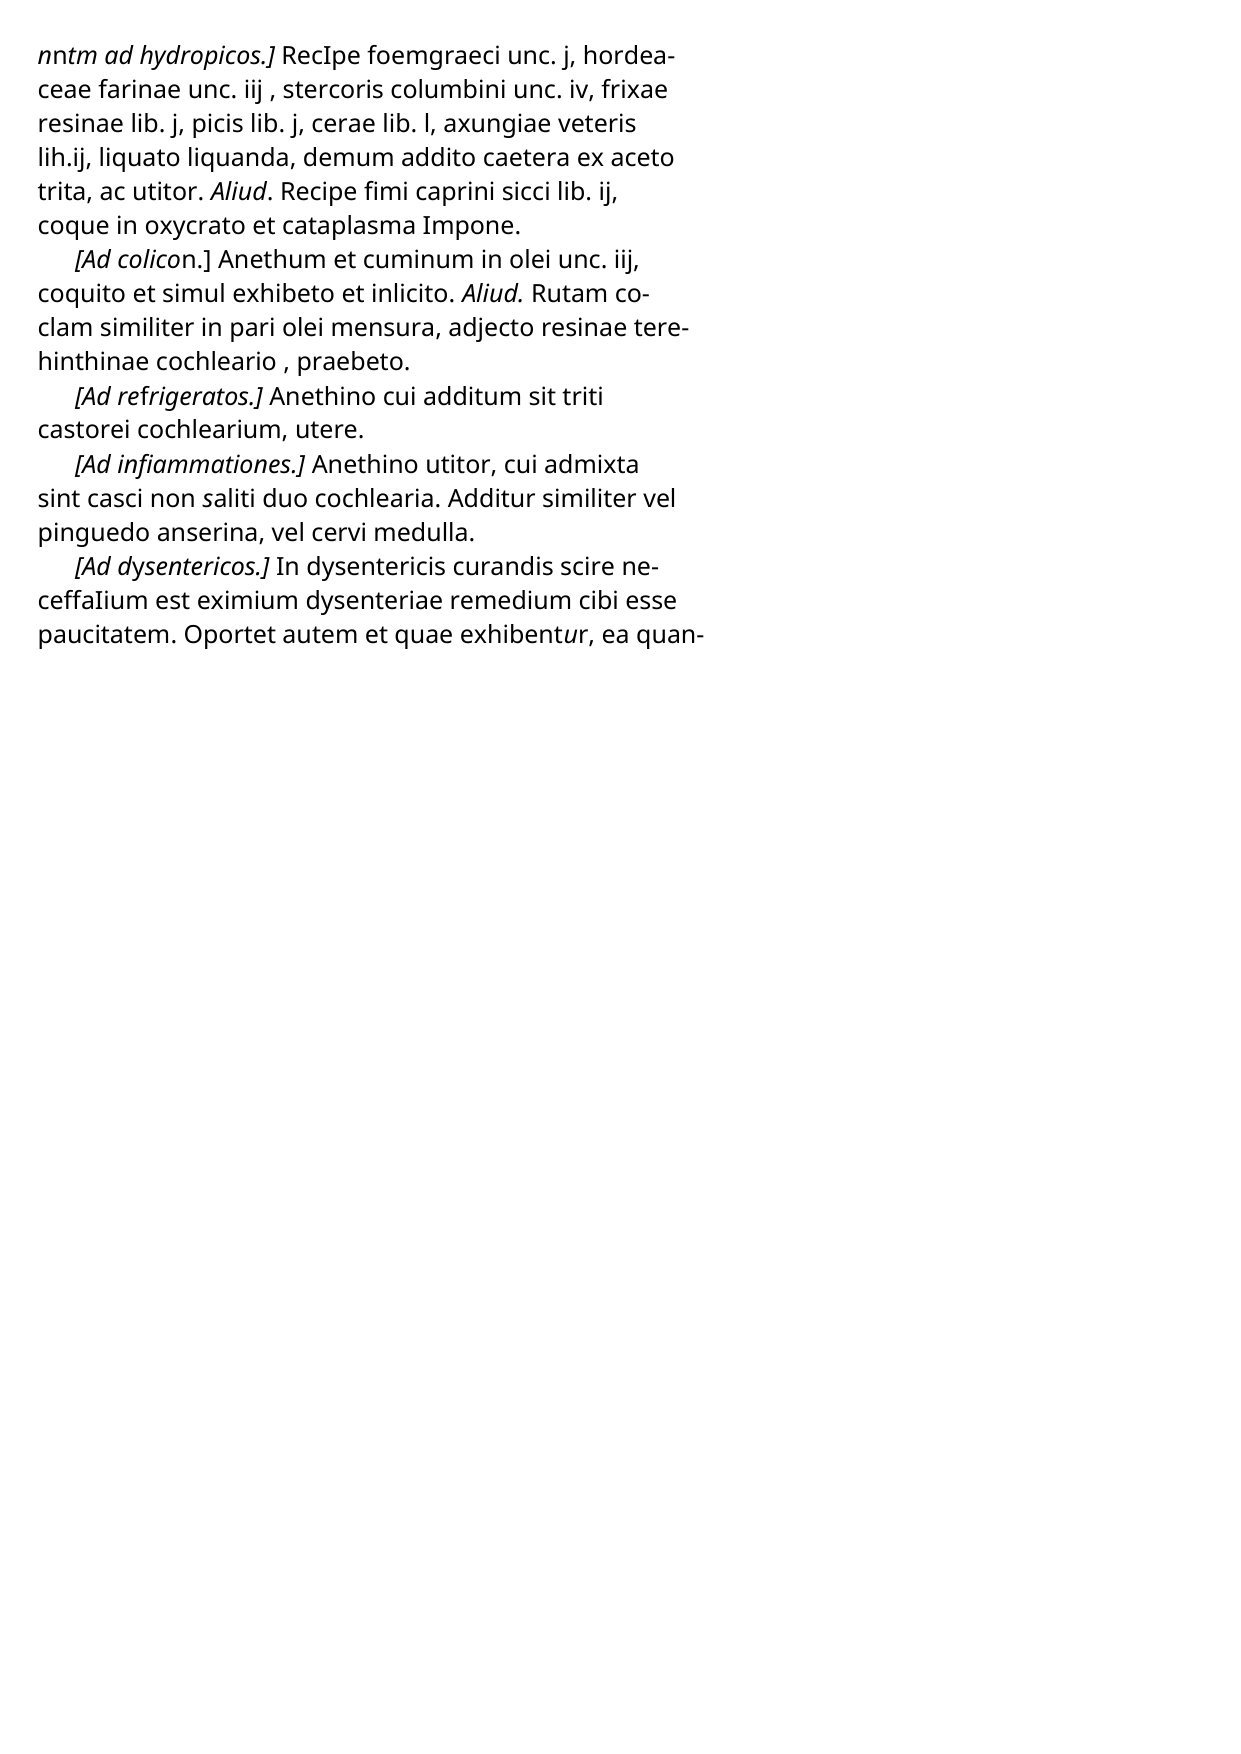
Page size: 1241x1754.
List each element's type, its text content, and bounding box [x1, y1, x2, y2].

text [Ad refrigeratos.] Anethino cui additum sit triti castorei cochlearium, utere. [37, 378, 1203, 446]
text nntm ad hydropicos.] RecIpe foemgraeci unc. j, hordea- ceae farinae unc. iij , stercoris columbini unc. iv, frixae resinae lib. j, picis lib. j, cerae lib. l, axungiae veteris lih.ij, liquato liquanda, demum addito caetera ex aceto trita, ac utitor. Aliud. Recipe fimi caprini sicci lib. ij, coque in oxycrato et cataplasma Impone. [37, 37, 1203, 242]
text [Ad dysentericos.] In dysentericis curandis scire ne- ceffaIium est eximium dysenteriae remedium cibi esse paucitatem. Oportet autem et quae exhibentur, ea quan- [37, 548, 1203, 651]
text [Ad infiammationes.] Anethino utitor, cui admixta sint casci non saliti duo cochlearia. Additur similiter vel pinguedo anserina, vel cervi medulla. [37, 446, 1203, 548]
text [Ad colicon.] Anethum et cuminum in olei unc. iij, coquito et simul exhibeto et inlicito. Aliud. Rutam co- clam similiter in pari olei mensura, adjecto resinae tere- hinthinae cochleario , praebeto. [37, 242, 1203, 378]
